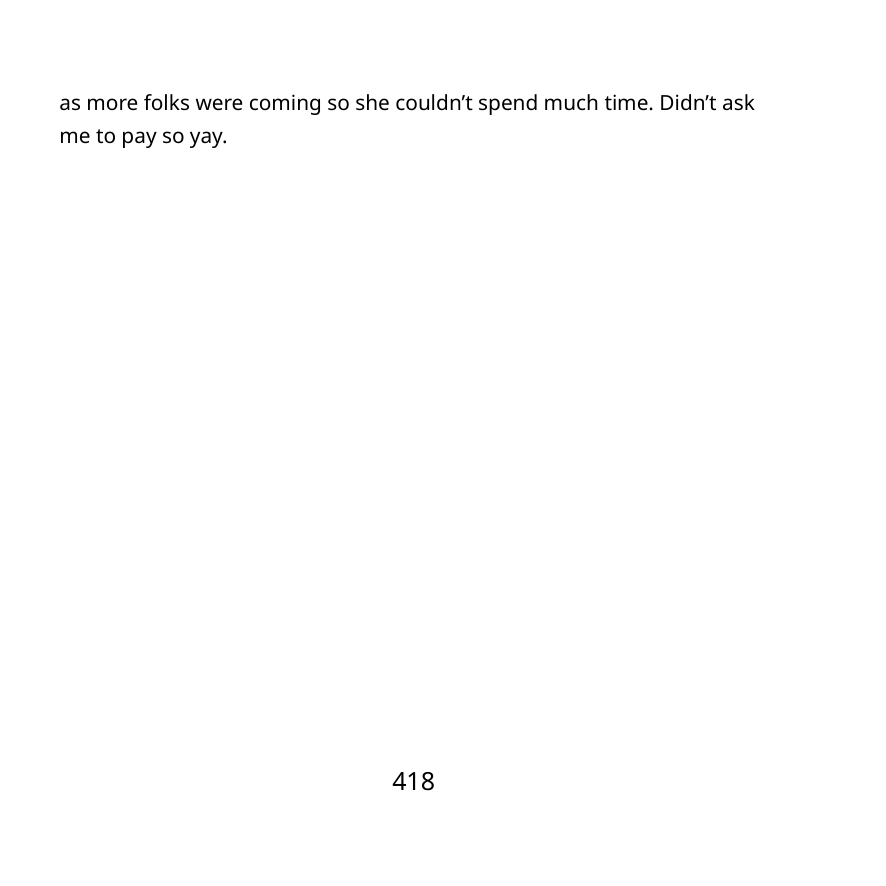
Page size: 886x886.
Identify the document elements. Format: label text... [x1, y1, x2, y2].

text as more folks were coming so she couldn’t spend much time. Didn’t ask me to pay so yay. [59, 88, 768, 149]
